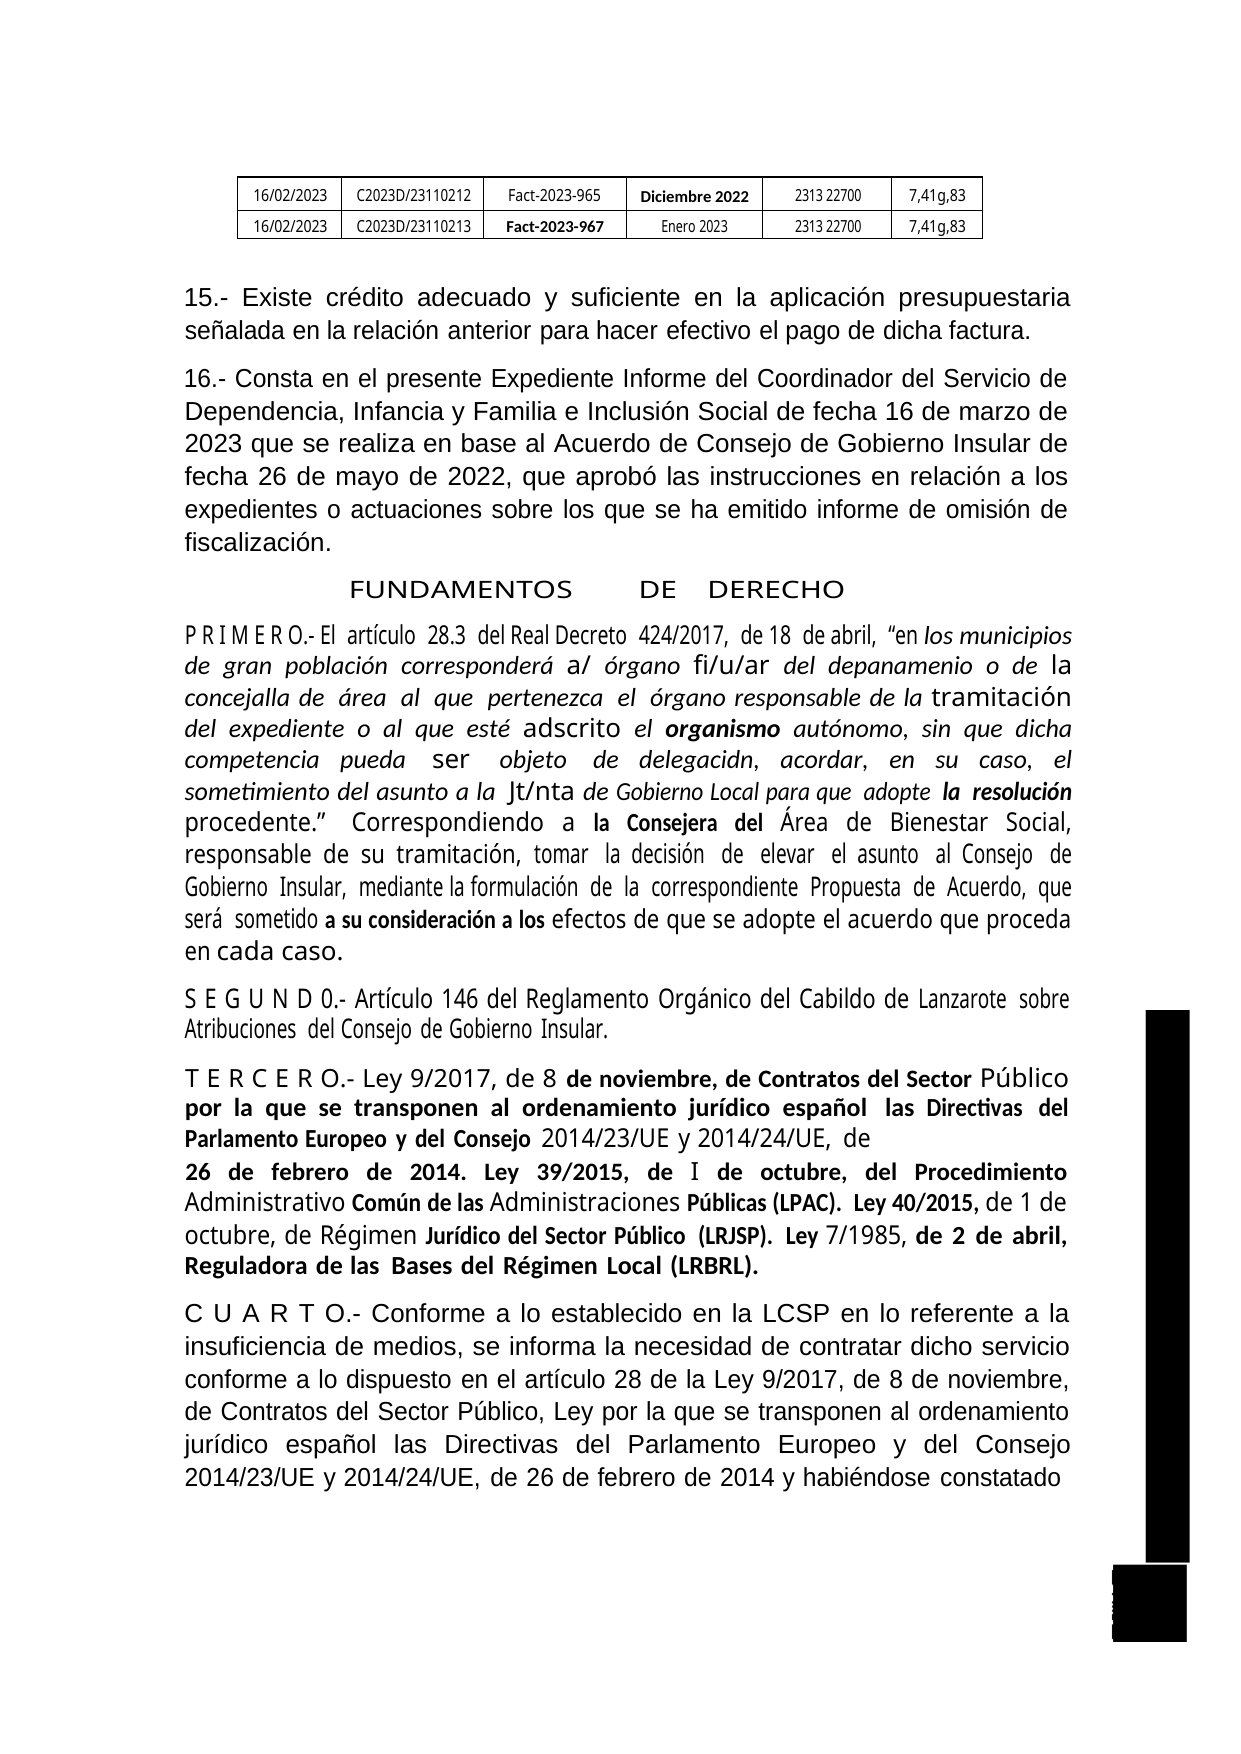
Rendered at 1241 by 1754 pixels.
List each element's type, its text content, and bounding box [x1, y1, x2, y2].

text C U A R T O.- Conforme a lo establecido en la LCSP en lo referente a la insuficiencia de medios, se informa la necesidad de contratar dicho servicio conforme a lo dispuesto en el artículo 28 de la Ley 9/2017, de 8 de noviembre, de Contratos del Sector Público, Ley por la que se transponen al ordenamiento jurídico español las Directivas del Parlamento Europeo y del Consejo 2014/23/UE y 2014/24/UE, de 26 de febrero de 2014 y habiéndose constatado [184, 1298, 1071, 1492]
table_header 2313 22700 [763, 178, 891, 210]
text FUNDAMENTOS DE DERECHO [52, 573, 1142, 605]
table_cell 7,41g,83 [892, 211, 982, 238]
table_header Fact-2023-965 [484, 178, 626, 210]
table_cell Fact-2023-967 [484, 211, 626, 238]
table_header 16/02/2023 [238, 178, 341, 210]
table_cell C2023D/23110213 [342, 211, 483, 238]
table_header 7,41g,83 [892, 178, 982, 210]
text S E G U N D 0.- Artículo 146 del Reglamento Orgánico del Cabildo de Lanzarote sobre Atribuciones del Consejo de Gobierno Insular. [184, 984, 1070, 1046]
table_cell 2313 22700 [763, 211, 891, 238]
picture [1111, 1010, 1190, 1642]
text 26 de febrero de 2014. Ley 39/2015, de I de octubre, del Procedimiento Administrativo Común de las Administraciones Públicas (LPAC). Ley 40/2015, de 1 de octubre, de Régimen Jurídico del Sector Público (LRJSP). Ley 7/1985, de 2 de abril, Reguladora de las Bases del Régimen Local (LRBRL). [184, 1155, 1068, 1281]
text 15.- Existe crédito adecuado y suficiente en la aplicación presupuestaria señalada en la relación anterior para hacer efectivo el pago de dicha factura. [183, 282, 1072, 345]
text P R I M E R O.- El artículo 28.3 del Real Decreto 424/2017, de 18 de abril, “en los municipios de gran población corresponderá a/ órgano fi/u/ar del depanamenio o de la concejalla de área al que pertenezca el órgano responsable de la tramitación del expediente o al que esté adscrito el organismo autónomo, sin que dicha competencia pueda ser objeto de delegacidn, acordar, en su caso, el sometimiento del asunto a la Jt/nta de Gobierno Local para que adopte la resolución procedente.” Correspondiendo a la Consejera del Área de Bienestar Social, responsable de su tramitación, tomar la decisión de elevar el asunto al Consejo de Gobierno Insular, mediante la formulación de la correspondiente Propuesta de Acuerdo, que será sometido a su consideración a los efectos de que se adopte el acuerdo que proceda en cada caso. [184, 620, 1072, 968]
table_cell 16/02/2023 [238, 211, 341, 238]
text 16.- Consta en el presente Expediente Informe del Coordinador del Servicio de Dependencia, Infancia y Familia e Inclusión Social de fecha 16 de marzo de 2023 que se realiza en base al Acuerdo de Consejo de Gobierno Insular de fecha 26 de mayo de 2022, que aprobó las instrucciones en relación a los expedientes o actuaciones sobre los que se ha emitido informe de omisión de fiscalización. [183, 363, 1069, 557]
table_cell Enero 2023 [627, 211, 762, 238]
text T E R C E R O.- Ley 9/2017, de 8 de noviembre, de Contratos del Sector Público por la que se transponen al ordenamiento jurídico español las Directivas del Parlamento Europeo y del Consejo 2014/23/UE y 2014/24/UE, de [184, 1062, 1069, 1155]
table_header Diciembre 2022 [627, 178, 762, 210]
table_header C2023D/23110212 [342, 178, 483, 210]
